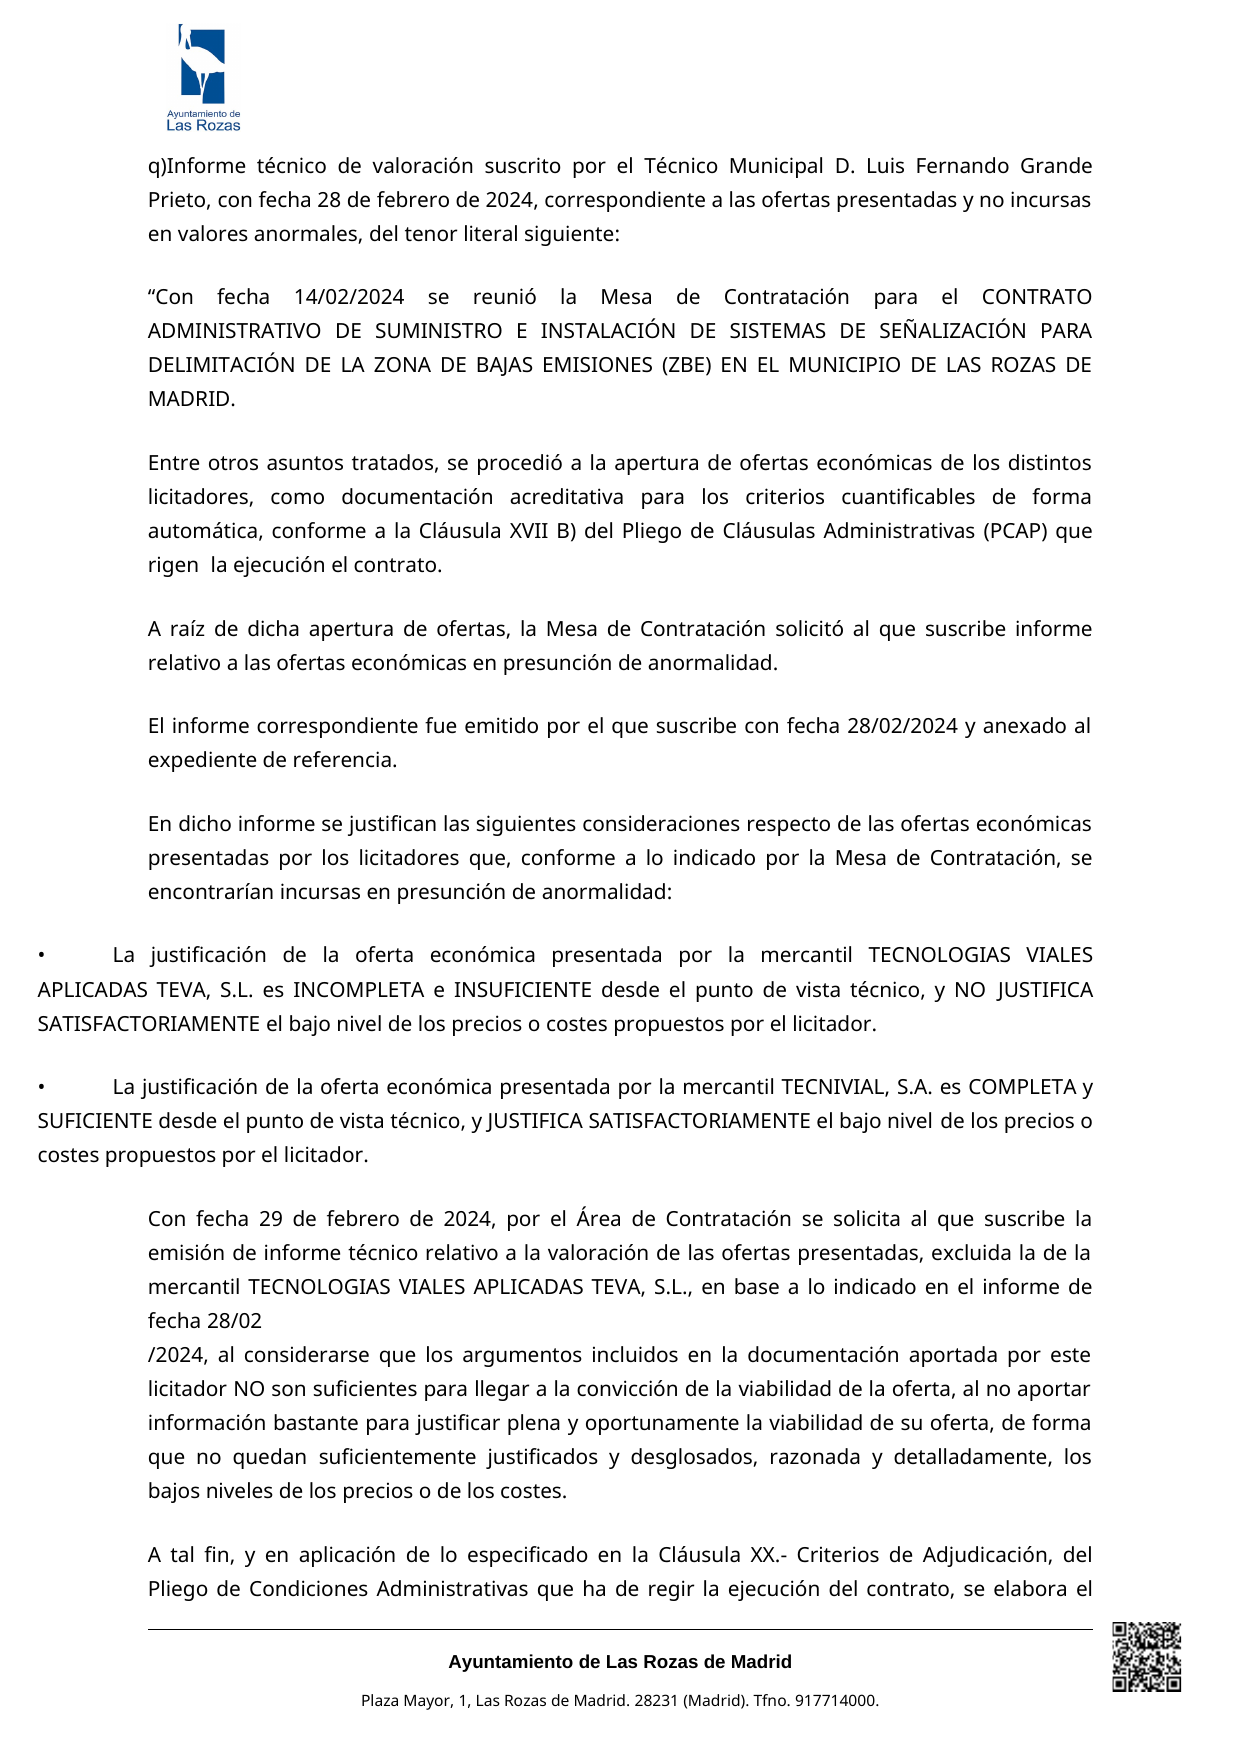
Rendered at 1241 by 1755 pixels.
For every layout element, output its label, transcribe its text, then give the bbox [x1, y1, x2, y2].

text “Con fecha 14/02/2024 se reunió la Mesa de Contratación para el CONTRATO ADMINISTRATIVO DE SUMINISTRO E INSTALACIÓN DE SISTEMAS DE SEÑALIZACIÓN PARA DELIMITACIÓN DE LA ZONA DE BAJAS EMISIONES (ZBE) EN EL MUNICIPIO DE LAS ROZAS DE MADRID. [148, 282, 1093, 413]
text En dicho informe se justifican las siguientes consideraciones respecto de las ofertas económicas presentadas por los licitadores que, conforme a lo indicado por la Mesa de Contratación, se encontrarían incursas en presunción de anormalidad: [148, 809, 1093, 906]
list La justificación de la oferta económica presentada por la mercantil TECNIVIAL, S.A. es COMPLETA y SUFICIENTE desde el punto de vista técnico, y JUSTIFICA SATISFACTORIAMENTE el bajo nivel de los precios o costes propuestos por el licitador. [37, 1072, 1093, 1169]
text /2024, al considerarse que los argumentos incluidos en la documentación aportada por este licitador NO son suficientes para llegar a la convicción de la viabilidad de la oferta, al no aportar información bastante para justificar plena y oportunamente la viabilidad de su oferta, de forma que no quedan suficientemente justificados y desglosados, razonada y detalladamente, los bajos niveles de los precios o de los costes. [148, 1340, 1093, 1505]
text Entre otros asuntos tratados, se procedió a la apertura de ofertas económicas de los distintos licitadores, como documentación acreditativa para los criterios cuantificables de forma automática, conforme a la Cláusula XVII B) del Pliego de Cláusulas Administrativas (PCAP) que rigen la ejecución el contrato. [148, 448, 1093, 579]
text A raíz de dicha apertura de ofertas, la Mesa de Contratación solicitó al que suscribe informe relativo a las ofertas económicas en presunción de anormalidad. [148, 614, 1093, 676]
text q)Informe técnico de valoración suscrito por el Técnico Municipal D. Luis Fernando Grande Prieto, con fecha 28 de febrero de 2024, correspondiente a las ofertas presentadas y no incursas en valores anormales, del tenor literal siguiente: [148, 151, 1093, 247]
list La justificación de la oferta económica presentada por la mercantil TECNOLOGIAS VIALES APLICADAS TEVA, S.L. es INCOMPLETA e INSUFICIENTE desde el punto de vista técnico, y NO JUSTIFICA SATISFACTORIAMENTE el bajo nivel de los precios o costes propuestos por el licitador. [37, 941, 1093, 1037]
text Con fecha 29 de febrero de 2024, por el Área de Contratación se solicita al que suscribe la emisión de informe técnico relativo a la valoración de las ofertas presentadas, excluida la de la mercantil TECNOLOGIAS VIALES APLICADAS TEVA, S.L., en base a lo indicado en el informe de fecha 28/02 [148, 1204, 1093, 1334]
text A tal fin, y en aplicación de lo especificado en la Cláusula XX.- Criterios de Adjudicación, del Pliego de Condiciones Administrativas que ha de regir la ejecución del contrato, se elabora el [148, 1540, 1093, 1602]
text El informe correspondiente fue emitido por el que suscribe con fecha 28/02/2024 y anexado al expediente de referencia. [148, 711, 1093, 774]
